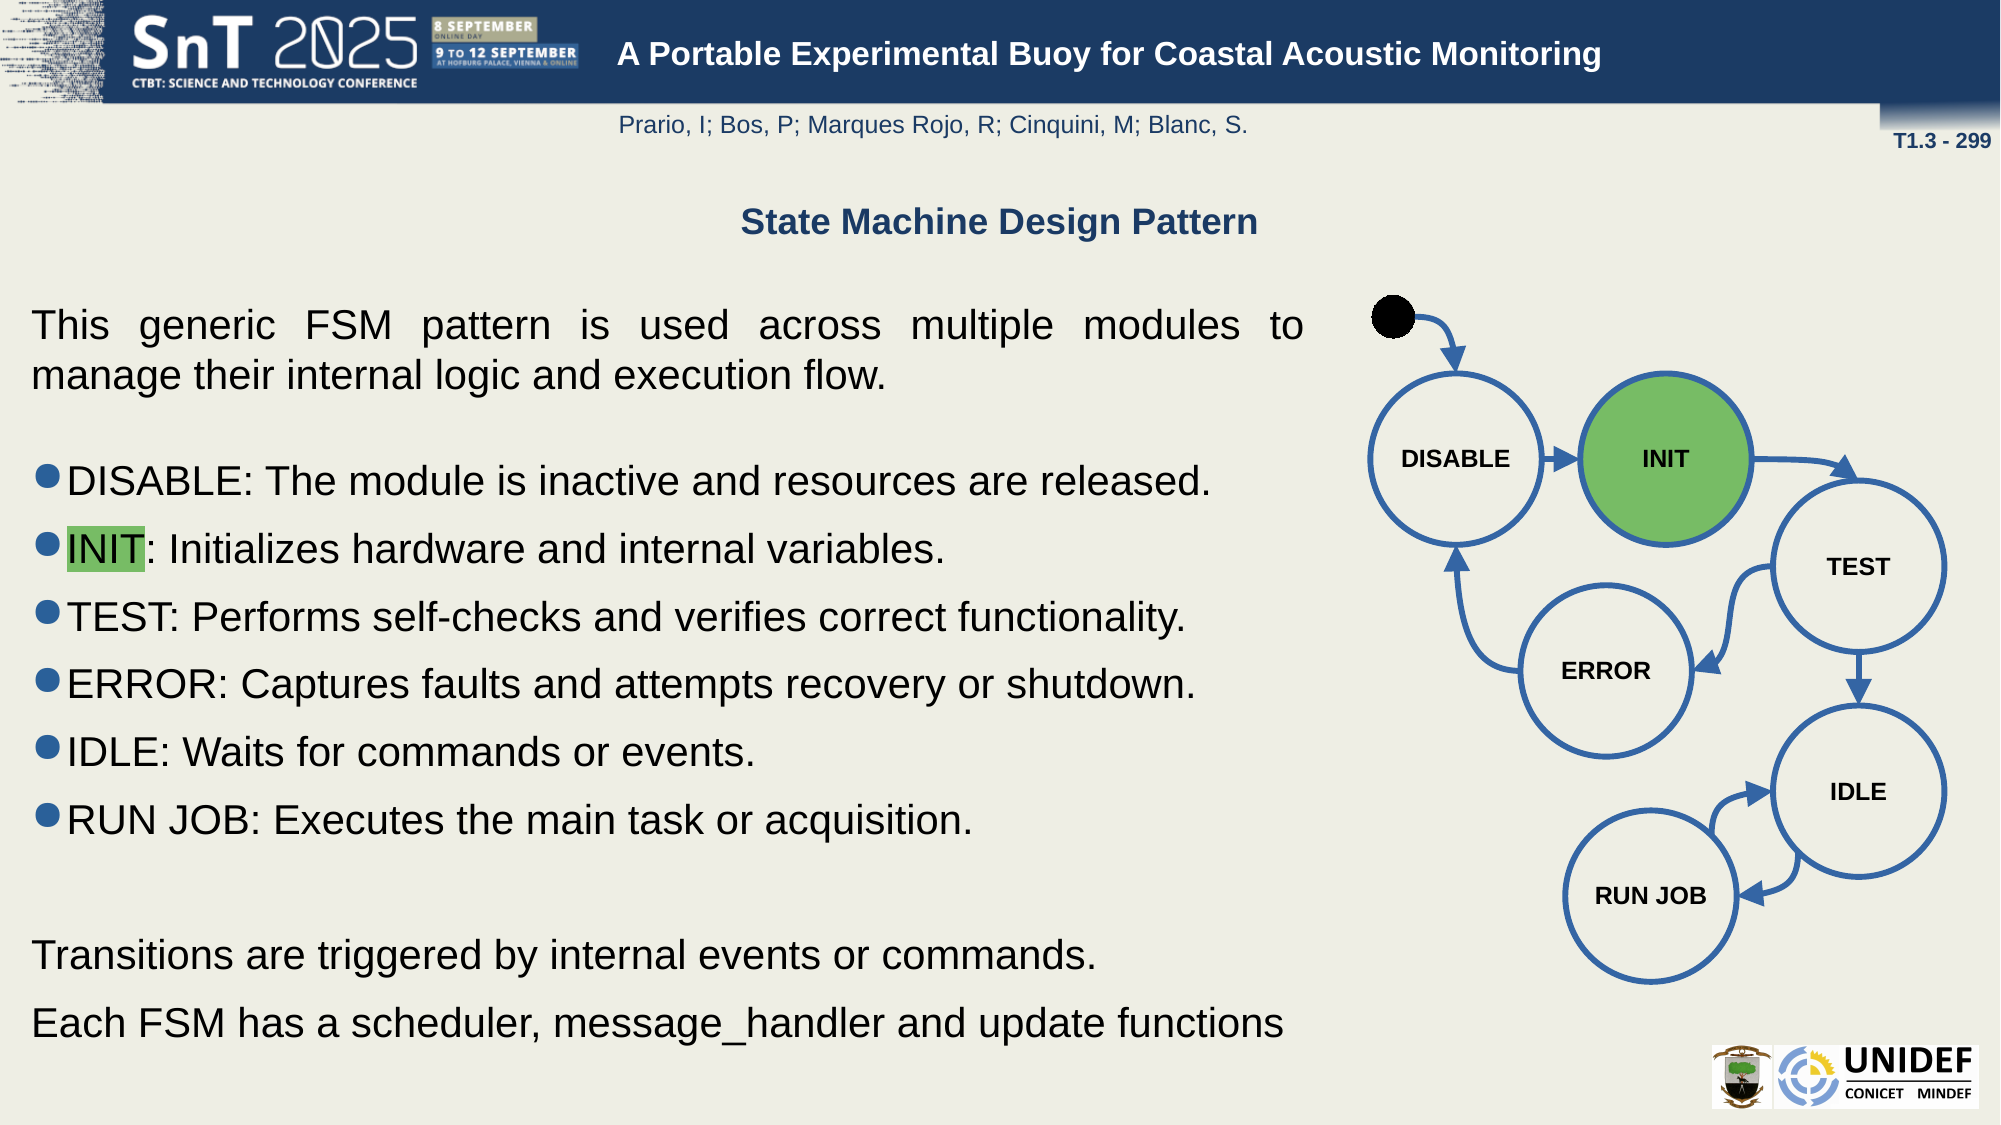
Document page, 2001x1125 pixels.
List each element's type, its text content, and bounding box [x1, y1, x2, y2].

text_box DISABLE [1370, 373, 1542, 545]
text_box T1.3 - 299 [1884, 0, 2000, 154]
text_box A Portable Experimental Buoy for Coastal Acoustic Monitoring [616, 11, 1869, 93]
text_box RUN JOB [1565, 810, 1737, 982]
text_box ERROR [1520, 585, 1692, 757]
text_box INIT [1580, 373, 1752, 545]
text_box [1371, 295, 1415, 339]
text_box State Machine Design Pattern [26, 195, 1974, 250]
text_box This generic FSM pattern is used across multiple modules to manage their internal logic and execution flow. DISABLE: The module is inactive and resources are released. INIT: Initializes hardware and internal variables. TEST: Performs self-checks and verifies correct functionality. ERROR: Captures faults and attempts recovery or shutdown. IDLE: Waits for commands or events. RUN JOB: Executes the main task or acquisition. Transitions are triggered by internal events or commands. Each FSM has a scheduler, message_handler and update functions [31, 297, 1306, 1093]
text_box TEST [1773, 480, 1945, 652]
picture [0, 0, 2001, 1125]
text_box IDLE [1773, 705, 1945, 877]
text_box Prario, I; Bos, P; Marques Rojo, R; Cinquini, M; Blanc, S. [618, 108, 1869, 170]
